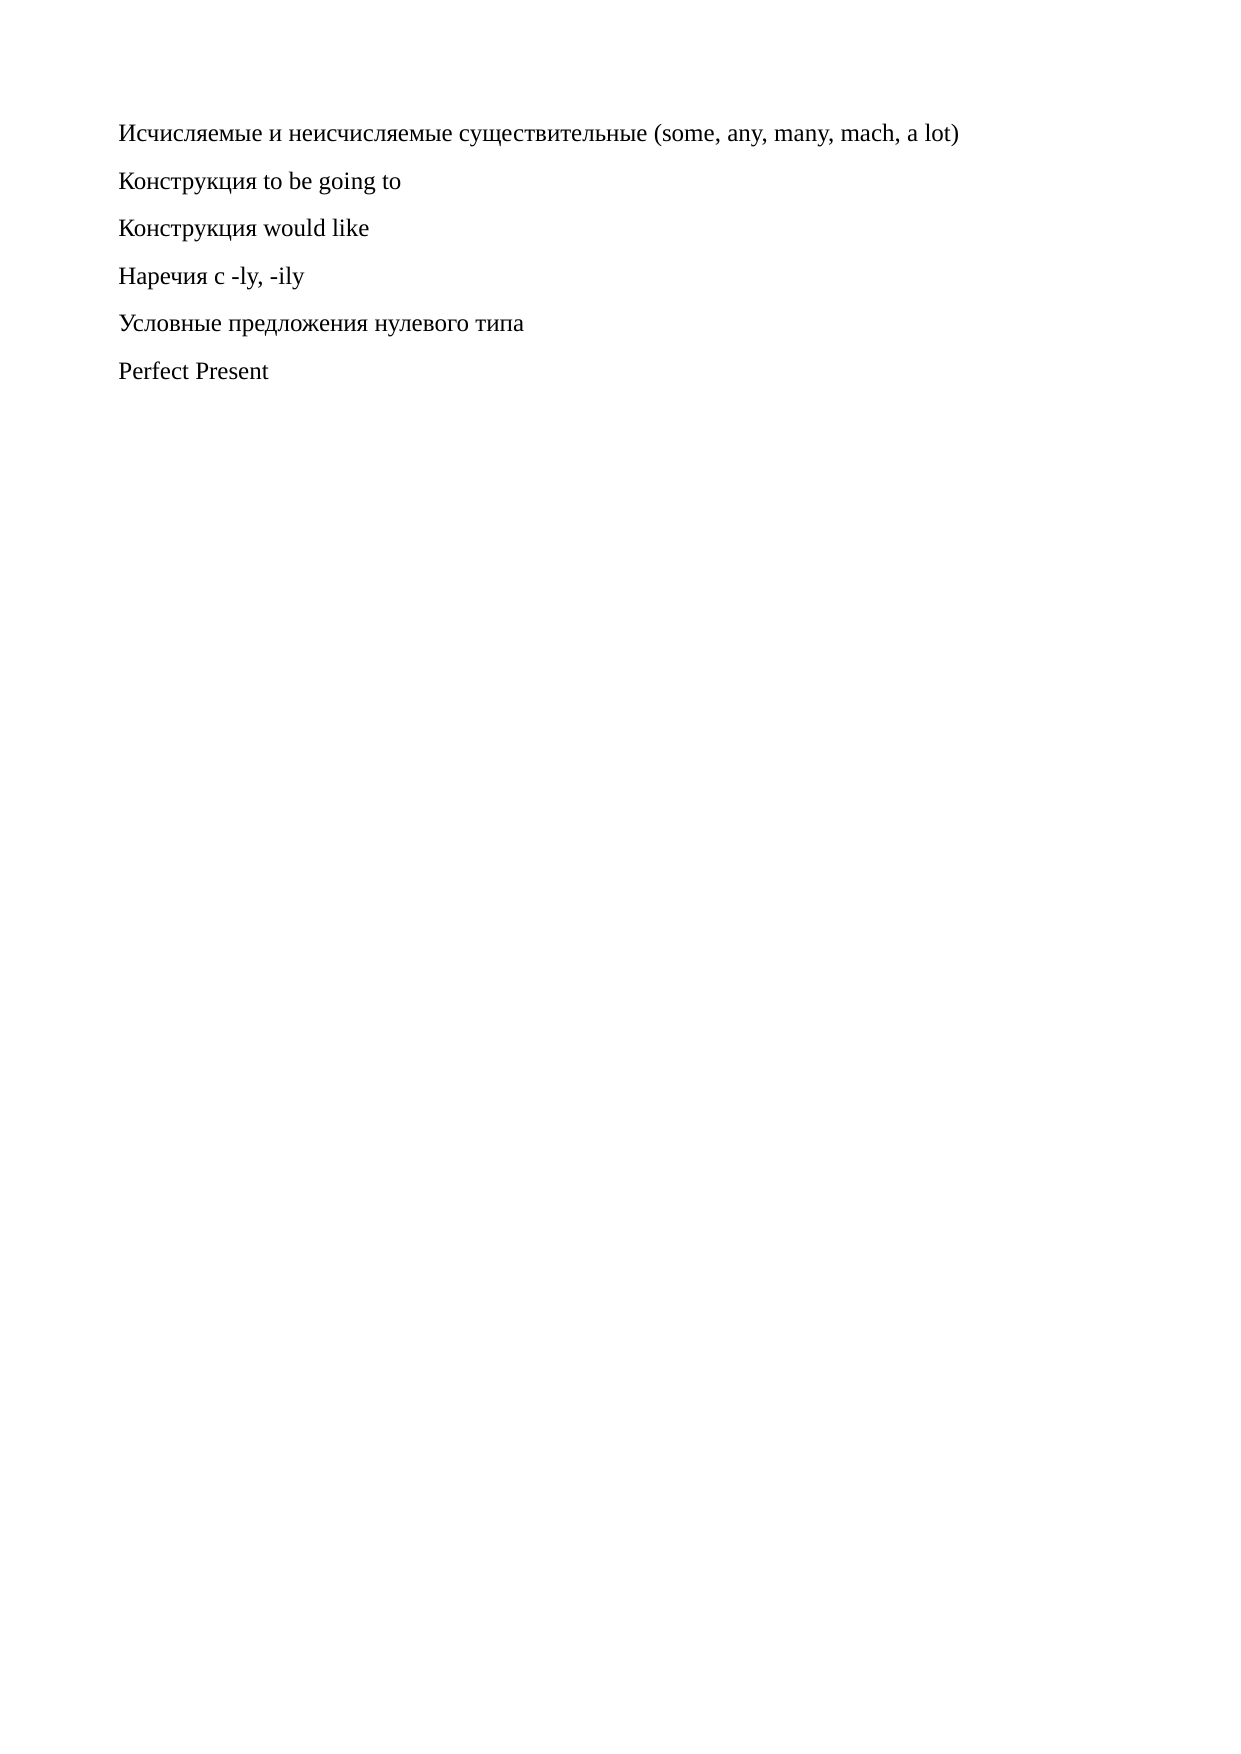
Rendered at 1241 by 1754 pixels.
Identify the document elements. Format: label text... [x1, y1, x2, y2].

text Исчисляемые и неисчисляемые существительные (some, any, many, mach, a lot) [118, 118, 1122, 147]
text Конструкция to be going to [118, 166, 1122, 194]
text Наречия с -ly, -ily [118, 261, 1122, 290]
text Условные предложения нулевого типа [118, 308, 1122, 337]
text Perfect Present [118, 356, 1122, 385]
text Конструкция would like [118, 213, 1122, 242]
